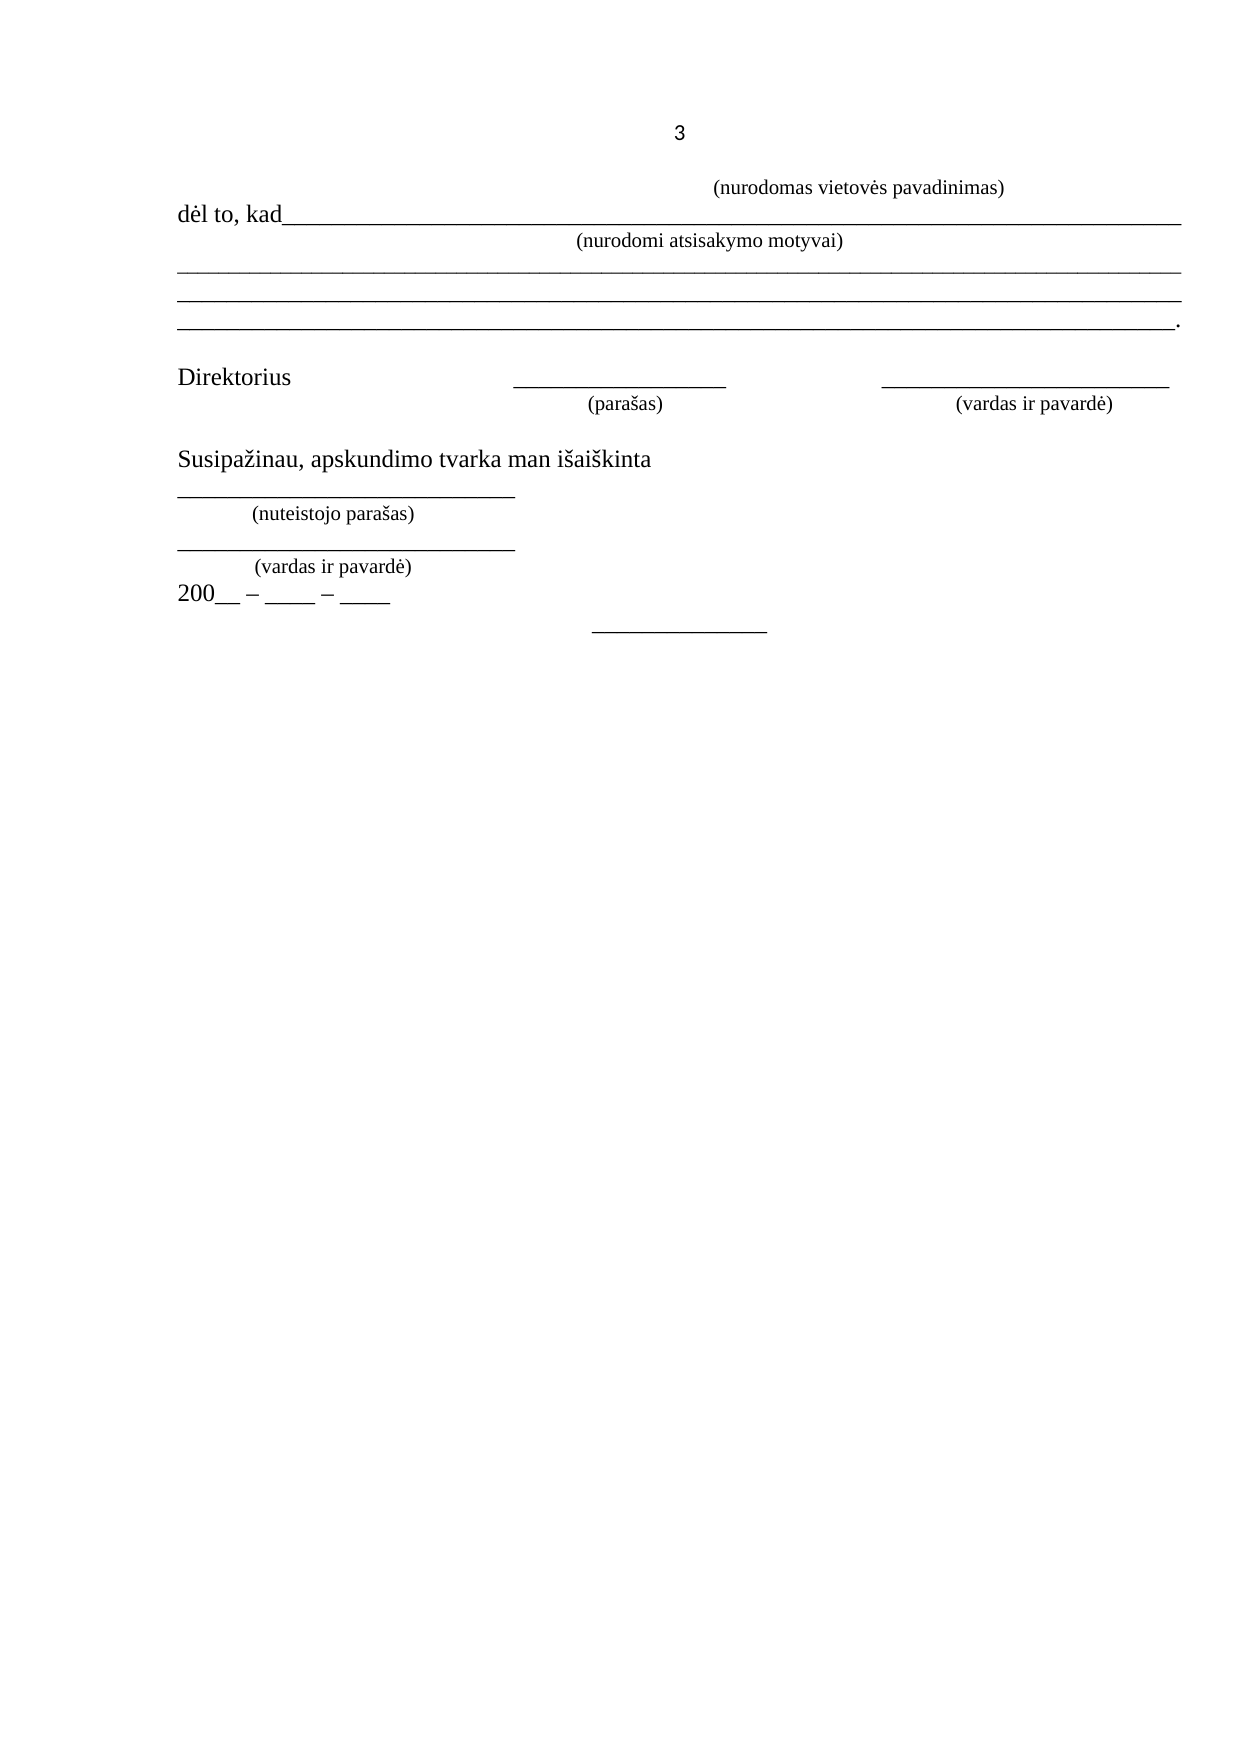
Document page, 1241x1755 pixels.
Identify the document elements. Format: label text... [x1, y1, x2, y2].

text . [177, 304, 1181, 333]
text ___________________________ [177, 472, 1181, 501]
text (nurodomi atsisakymo motyvai) [177, 228, 1181, 252]
text (nurodomas vietovės pavadinimas) [177, 175, 1181, 199]
text 200__ – ____ – ____ [177, 578, 1181, 607]
text (parašas) (vardas ir pavardė) [177, 391, 1181, 415]
text ___________________________ [177, 525, 1181, 554]
text ______________ [177, 607, 1181, 636]
text (nuteistojo parašas) [177, 501, 1181, 525]
text Susipažinau, apskundimo tvarka man išaiškinta [177, 444, 1181, 472]
text dėl to, kad [177, 199, 1181, 228]
text Direktorius _________________ _______________________ [177, 362, 1181, 391]
text (vardas ir pavardė) [177, 554, 1181, 578]
